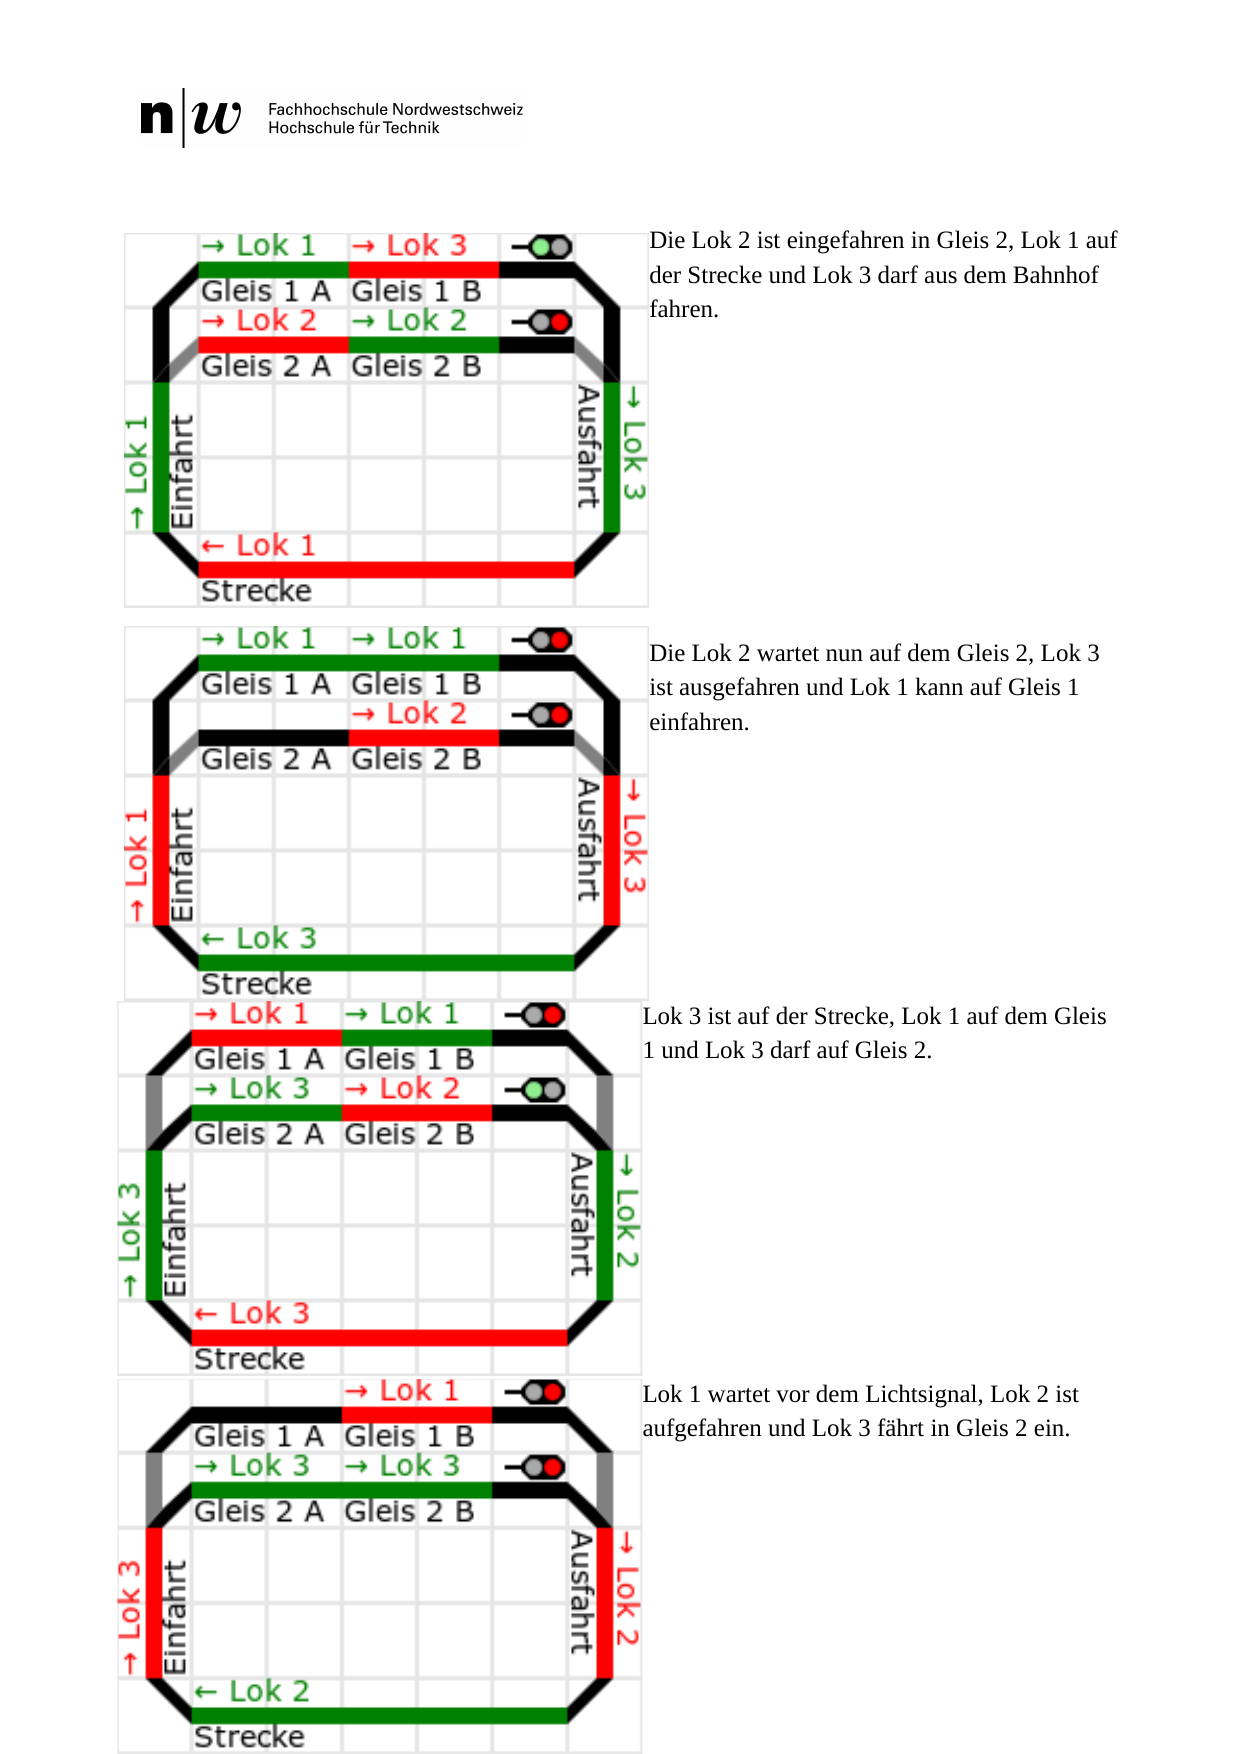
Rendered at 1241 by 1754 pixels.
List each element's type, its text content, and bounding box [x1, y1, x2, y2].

picture [117, 626, 649, 1376]
picture [117, 1379, 643, 1754]
text Lok 1 wartet vor dem Lichtsignal, Lok 2 ist aufgefahren und Lok 3 fährt in Gleis 2 ein. [643, 1379, 1122, 1442]
picture [124, 233, 649, 608]
text Die Lok 2 ist eingefahren in Gleis 2, Lok 1 auf der Strecke und Lok 3 darf aus dem Bahnhof fahren. [118, 225, 1122, 323]
text Die Lok 2 wartet nun auf dem Gleis 2, Lok 3 ist ausgefahren und Lok 1 kann auf Gleis 1 einfahren. [649, 638, 1122, 736]
text Lok 3 ist auf der Strecke, Lok 1 auf dem Gleis 1 und Lok 3 darf auf Gleis 2. [643, 1001, 1122, 1064]
picture [141, 88, 523, 148]
